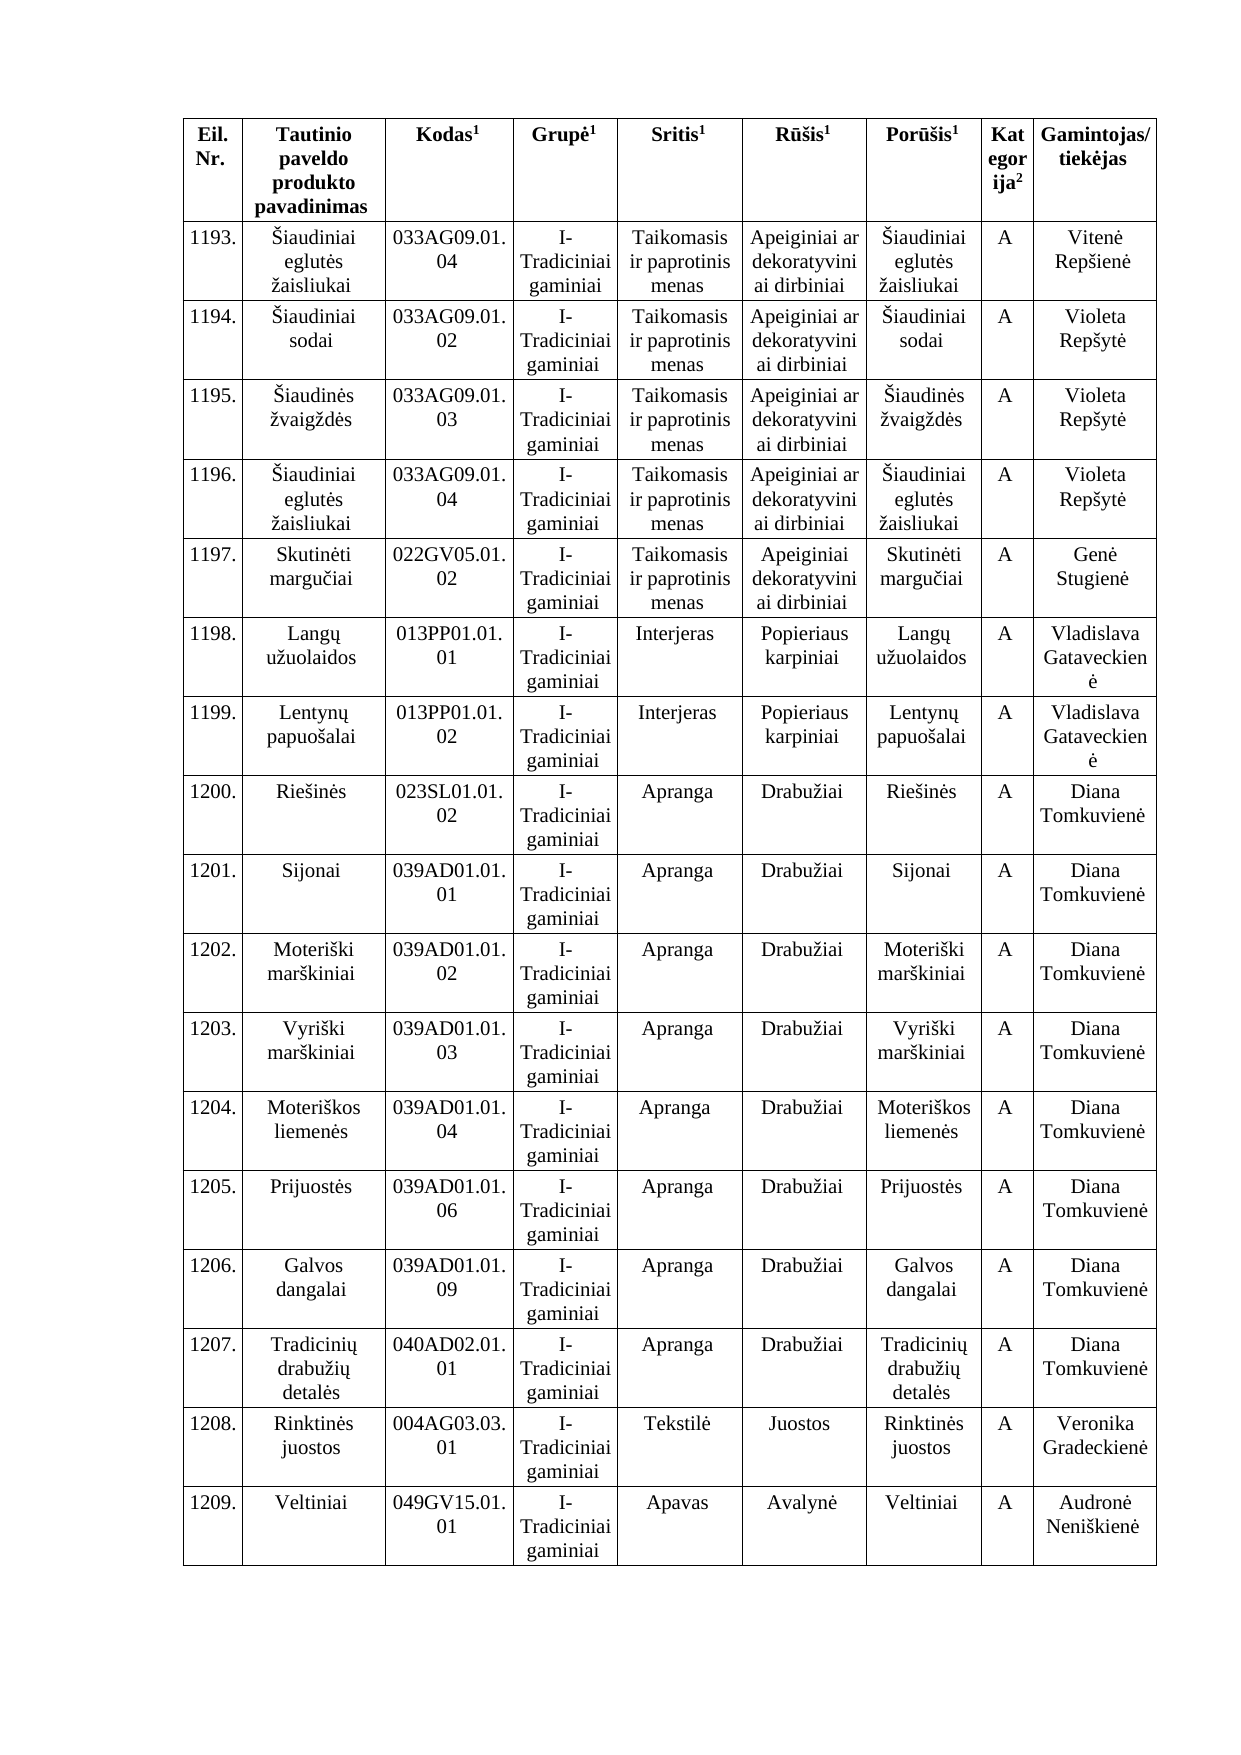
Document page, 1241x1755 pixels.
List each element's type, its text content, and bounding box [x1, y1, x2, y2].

table_cell 1206. [184, 1250, 242, 1328]
table_cell Tekstilė [618, 1408, 742, 1486]
table_header Kategorija2 [982, 119, 1033, 221]
table_cell Moteriškos liemenės [243, 1092, 385, 1170]
table_header Eil. Nr. [184, 119, 242, 221]
table_cell Interjeras [618, 697, 742, 775]
table_cell Tradicinių drabužių detalės [867, 1329, 981, 1407]
table_cell A [982, 618, 1033, 696]
table_cell 1207. [184, 1329, 242, 1407]
table_header Sritis1 [618, 119, 742, 221]
table_cell I-Tradiciniai gaminiai [514, 697, 617, 775]
table_cell Vyriški marškiniai [867, 1013, 981, 1091]
table_cell I-Tradiciniai gaminiai [514, 1487, 617, 1565]
table_cell Interjeras [618, 618, 742, 696]
table_cell Rinktinės juostos [243, 1408, 385, 1486]
table_cell I-Tradiciniai gaminiai [514, 1013, 617, 1091]
table_cell Diana Tomkuvienė [1034, 1092, 1156, 1170]
table_cell Apranga [618, 1092, 742, 1170]
table_cell Sijonai [867, 855, 981, 933]
table_cell 039AD01.01.06 [386, 1171, 513, 1249]
table_cell Taikomasis ir paprotinis menas [618, 301, 742, 379]
table_cell 013PP01.01.01 [386, 618, 513, 696]
table_cell A [982, 697, 1033, 775]
table_cell Diana Tomkuvienė [1034, 934, 1156, 1012]
table_cell I-Tradiciniai gaminiai [514, 1408, 617, 1486]
table_cell A [982, 1171, 1033, 1249]
table_cell Skutinėti margučiai [243, 539, 385, 617]
table_cell I-Tradiciniai gaminiai [514, 855, 617, 933]
table_cell Apranga [618, 855, 742, 933]
table_cell Veltiniai [867, 1487, 981, 1565]
table_cell Veltiniai [243, 1487, 385, 1565]
table_cell I-Tradiciniai gaminiai [514, 539, 617, 617]
table_cell Diana Tomkuvienė [1034, 1171, 1156, 1249]
table_cell Diana Tomkuvienė [1034, 776, 1156, 854]
table_cell Prijuostės [243, 1171, 385, 1249]
table_cell Apranga [618, 776, 742, 854]
table_cell 1198. [184, 618, 242, 696]
table_cell Šiaudiniai sodai [243, 301, 385, 379]
table_cell 1209. [184, 1487, 242, 1565]
table_cell 1204. [184, 1092, 242, 1170]
table_cell 040AD02.01.01 [386, 1329, 513, 1407]
table_cell I-Tradiciniai gaminiai [514, 618, 617, 696]
table_cell I-Tradiciniai gaminiai [514, 1250, 617, 1328]
table_cell Drabužiai [743, 1329, 866, 1407]
table_cell Drabužiai [743, 1171, 866, 1249]
table_cell Šiaudiniai eglutės žaisliukai [867, 222, 981, 300]
table_cell 033AG09.01.04 [386, 460, 513, 537]
table_cell I-Tradiciniai gaminiai [514, 776, 617, 854]
table_cell Šiaudiniai eglutės žaisliukai [243, 222, 385, 300]
table_cell Moteriški marškiniai [243, 934, 385, 1012]
table_cell 1203. [184, 1013, 242, 1091]
table_cell I-Tradiciniai gaminiai [514, 1329, 617, 1407]
table_cell Prijuostės [867, 1171, 981, 1249]
table_cell I-Tradiciniai gaminiai [514, 380, 617, 458]
table_cell Drabužiai [743, 776, 866, 854]
table_cell Vladislava Gataveckienė [1034, 697, 1156, 775]
table_cell Vladislava Gataveckienė [1034, 618, 1156, 696]
table_cell Šiaudinės žvaigždės [243, 380, 385, 458]
table_cell Popieriaus karpiniai [743, 697, 866, 775]
table_cell 039AD01.01.02 [386, 934, 513, 1012]
table_cell Apeiginiai ar dekoratyviniai dirbiniai [743, 380, 866, 458]
table_cell Diana Tomkuvienė [1034, 855, 1156, 933]
table_cell I-Tradiciniai gaminiai [514, 222, 617, 300]
table_cell Riešinės [867, 776, 981, 854]
table_header Tautinio paveldo produkto pavadinimas [243, 119, 385, 221]
table_cell A [982, 460, 1033, 537]
table_cell 023SL01.01.02 [386, 776, 513, 854]
table_cell Langų užuolaidos [243, 618, 385, 696]
table_cell Violeta Repšytė [1034, 460, 1156, 537]
table_cell A [982, 1408, 1033, 1486]
table_cell Moteriškos liemenės [867, 1092, 981, 1170]
table_cell A [982, 855, 1033, 933]
table_cell Diana Tomkuvienė [1034, 1250, 1156, 1328]
table_cell Taikomasis ir paprotinis menas [618, 460, 742, 537]
table_cell Moteriški marškiniai [867, 934, 981, 1012]
table_cell 033AG09.01.02 [386, 301, 513, 379]
table_cell 033AG09.01.04 [386, 222, 513, 300]
table_cell 039AD01.01.09 [386, 1250, 513, 1328]
table_cell Apavas [618, 1487, 742, 1565]
table_cell Apranga [618, 1171, 742, 1249]
table_cell Galvos dangalai [243, 1250, 385, 1328]
table_cell 1195. [184, 380, 242, 458]
table_cell 033AG09.01.03 [386, 380, 513, 458]
table_cell Juostos [743, 1408, 866, 1486]
table_cell Taikomasis ir paprotinis menas [618, 539, 742, 617]
table_cell I-Tradiciniai gaminiai [514, 1171, 617, 1249]
table_header Gamintojas/ tiekėjas [1034, 119, 1156, 221]
table_cell I-Tradiciniai gaminiai [514, 934, 617, 1012]
table_cell Taikomasis ir paprotinis menas [618, 380, 742, 458]
table_cell Popieriaus karpiniai [743, 618, 866, 696]
table_cell 022GV05.01.02 [386, 539, 513, 617]
table_cell Tradicinių drabužių detalės [243, 1329, 385, 1407]
table_cell Apranga [618, 1329, 742, 1407]
table_cell 1194. [184, 301, 242, 379]
table_cell A [982, 1487, 1033, 1565]
table_cell I-Tradiciniai gaminiai [514, 301, 617, 379]
table_cell Genė Stugienė [1034, 539, 1156, 617]
table_cell Apranga [618, 1013, 742, 1091]
table_cell Drabužiai [743, 1013, 866, 1091]
table_cell Šiaudinės žvaigždės [867, 380, 981, 458]
table_cell Rinktinės juostos [867, 1408, 981, 1486]
table_cell Drabužiai [743, 934, 866, 1012]
table_header Porūšis1 [867, 119, 981, 221]
table_cell Lentynų papuošalai [243, 697, 385, 775]
table_cell Drabužiai [743, 1250, 866, 1328]
table_cell Skutinėti margučiai [867, 539, 981, 617]
table_cell Sijonai [243, 855, 385, 933]
table_cell Diana Tomkuvienė [1034, 1013, 1156, 1091]
table_cell A [982, 539, 1033, 617]
table_cell 1200. [184, 776, 242, 854]
table_cell Langų užuolaidos [867, 618, 981, 696]
table_cell Šiaudiniai sodai [867, 301, 981, 379]
table_cell Šiaudiniai eglutės žaisliukai [867, 460, 981, 537]
table_cell A [982, 776, 1033, 854]
table_cell Audronė Neniškienė [1034, 1487, 1156, 1565]
table_cell Vitenė Repšienė [1034, 222, 1156, 300]
table_cell 1196. [184, 460, 242, 537]
table_cell 049GV15.01.01 [386, 1487, 513, 1565]
table_cell Diana Tomkuvienė [1034, 1329, 1156, 1407]
table_cell Riešinės [243, 776, 385, 854]
table_header Kodas1 [386, 119, 513, 221]
table_cell 1205. [184, 1171, 242, 1249]
table_cell 1202. [184, 934, 242, 1012]
table_cell A [982, 1092, 1033, 1170]
table_cell Apeiginiai ar dekoratyviniai dirbiniai [743, 222, 866, 300]
table_cell Apeiginiai ar dekoratyviniai dirbiniai [743, 460, 866, 537]
table_header Grupė1 [514, 119, 617, 221]
table_cell A [982, 934, 1033, 1012]
table_cell 039AD01.01.04 [386, 1092, 513, 1170]
table_cell 1199. [184, 697, 242, 775]
table_cell A [982, 222, 1033, 300]
table_cell Violeta Repšytė [1034, 380, 1156, 458]
table_cell 1197. [184, 539, 242, 617]
table_header Rūšis1 [743, 119, 866, 221]
table_cell 1193. [184, 222, 242, 300]
table_cell Apranga [618, 934, 742, 1012]
table_cell 004AG03.03.01 [386, 1408, 513, 1486]
table_cell Lentynų papuošalai [867, 697, 981, 775]
table_cell 1201. [184, 855, 242, 933]
table_cell Violeta Repšytė [1034, 301, 1156, 379]
table_cell Šiaudiniai eglutės žaisliukai [243, 460, 385, 537]
table_cell I-Tradiciniai gaminiai [514, 460, 617, 537]
table_cell A [982, 301, 1033, 379]
table_cell 1208. [184, 1408, 242, 1486]
table_cell Galvos dangalai [867, 1250, 981, 1328]
table_cell Apeiginiai ar dekoratyviniai dirbiniai [743, 301, 866, 379]
table_cell Drabužiai [743, 855, 866, 933]
table_cell Drabužiai [743, 1092, 866, 1170]
table_cell A [982, 380, 1033, 458]
table_cell Veronika Gradeckienė [1034, 1408, 1156, 1486]
table_cell Vyriški marškiniai [243, 1013, 385, 1091]
table_cell Apranga [618, 1250, 742, 1328]
table_cell I-Tradiciniai gaminiai [514, 1092, 617, 1170]
table_cell 013PP01.01.02 [386, 697, 513, 775]
table_cell 039AD01.01.03 [386, 1013, 513, 1091]
table_cell Avalynė [743, 1487, 866, 1565]
table_cell A [982, 1013, 1033, 1091]
table_cell Taikomasis ir paprotinis menas [618, 222, 742, 300]
table_cell A [982, 1250, 1033, 1328]
table_cell A [982, 1329, 1033, 1407]
table_cell Apeiginiai dekoratyviniai dirbiniai [743, 539, 866, 617]
table_cell 039AD01.01.01 [386, 855, 513, 933]
